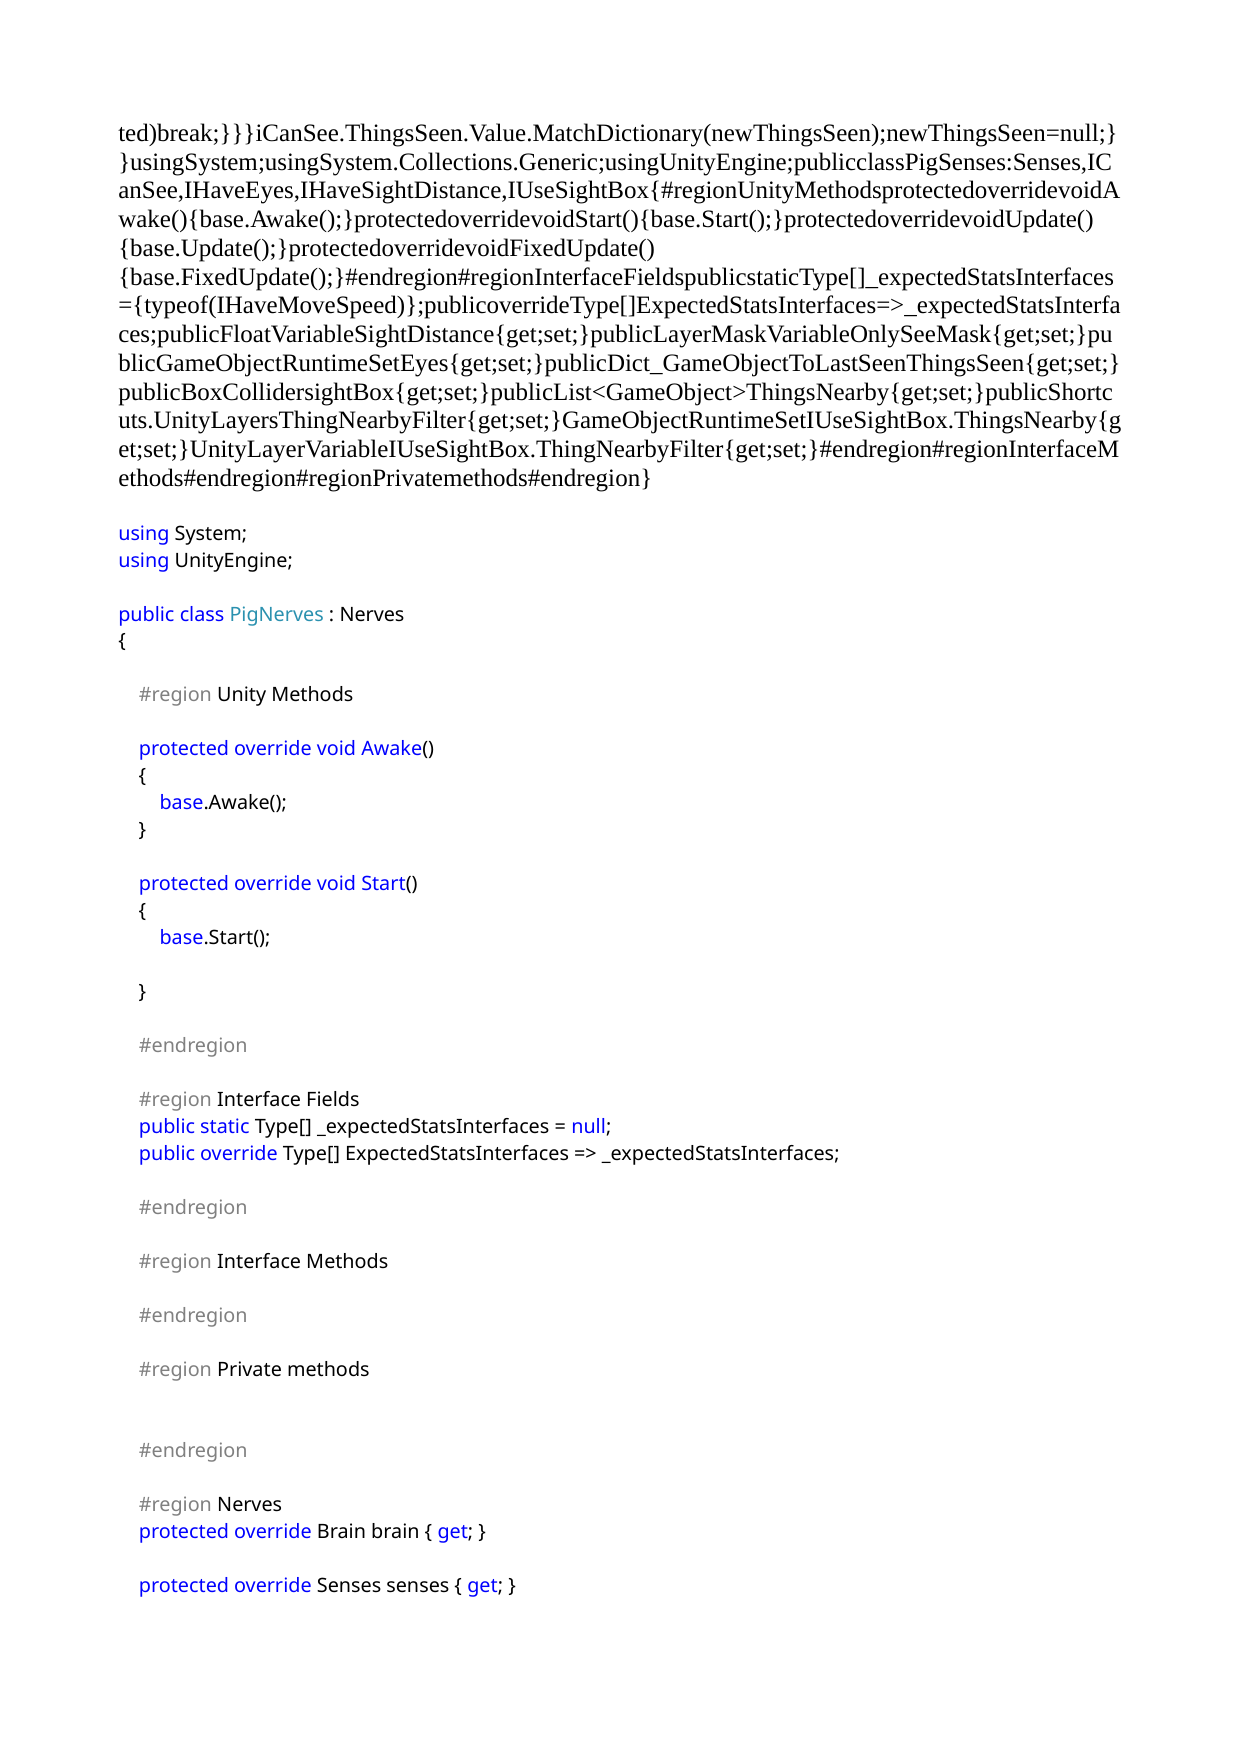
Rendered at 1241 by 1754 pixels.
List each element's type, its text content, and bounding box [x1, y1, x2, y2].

text #region Private methods [118, 1355, 1122, 1382]
text protected override Brain brain { get; } [118, 1517, 1122, 1544]
text base.Start(); [118, 923, 1122, 951]
text public static Type[] _expectedStatsInterfaces = null; [118, 1112, 1122, 1139]
text #endregion [118, 1031, 1122, 1058]
text protected override void Start() [118, 869, 1122, 897]
text } [118, 977, 1122, 1004]
text #region Nerves [118, 1490, 1122, 1517]
text ted)break;}}}iCanSee.ThingsSeen.Value.MatchDictionary(newThingsSeen);newThingsSeen=null;}}usingSystem;usingSystem.Collections.Generic;usingUnityEngine;publicclassPigSenses:Senses,ICanSee,IHaveEyes,IHaveSightDistance,IUseSightBox{#regionUnityMethodsprotectedoverridevoidAwake(){base.Awake();}protectedoverridevoidStart(){base.Start();}protectedoverridevoidUpdate(){base.Update();}protectedoverridevoidFixedUpdate(){base.FixedUpdate();}#endregion#regionInterfaceFieldspublicstaticType[]_expectedStatsInterfaces={typeof(IHaveMoveSpeed)};publicoverrideType[]ExpectedStatsInterfaces=>_expectedStatsInterfaces;publicFloatVariableSightDistance{get;set;}publicLayerMaskVariableOnlySeeMask{get;set;}publicGameObjectRuntimeSetEyes{get;set;}publicDict_GameObjectToLastSeenThingsSeen{get;set;}publicBoxCollidersightBox{get;set;}publicList<GameObject>ThingsNearby{get;set;}publicShortcuts.UnityLayersThingNearbyFilter{get;set;}GameObjectRuntimeSetIUseSightBox.ThingsNearby{get;set;}UnityLayerVariableIUseSightBox.ThingNearbyFilter{get;set;}#endregion#regionInterfaceMethods#endregion#regionPrivatemethods#endregion} [118, 118, 1122, 492]
text public class PigNerves : Nerves [118, 600, 1122, 627]
text { [118, 627, 1122, 654]
text #endregion [118, 1301, 1122, 1328]
text #endregion [118, 1193, 1122, 1220]
text protected override Senses senses { get; } [118, 1571, 1122, 1598]
text #region Interface Fields [118, 1085, 1122, 1112]
text { [118, 897, 1122, 923]
text #region Interface Methods [118, 1247, 1122, 1274]
text #endregion [118, 1436, 1122, 1463]
text using System; [118, 519, 1122, 546]
text base.Awake(); [118, 789, 1122, 816]
text public override Type[] ExpectedStatsInterfaces => _expectedStatsInterfaces; [118, 1139, 1122, 1166]
text protected override void Awake() [118, 735, 1122, 762]
text using UnityEngine; [118, 546, 1122, 573]
text { [118, 762, 1122, 789]
text #region Unity Methods [118, 681, 1122, 708]
text } [118, 816, 1122, 843]
